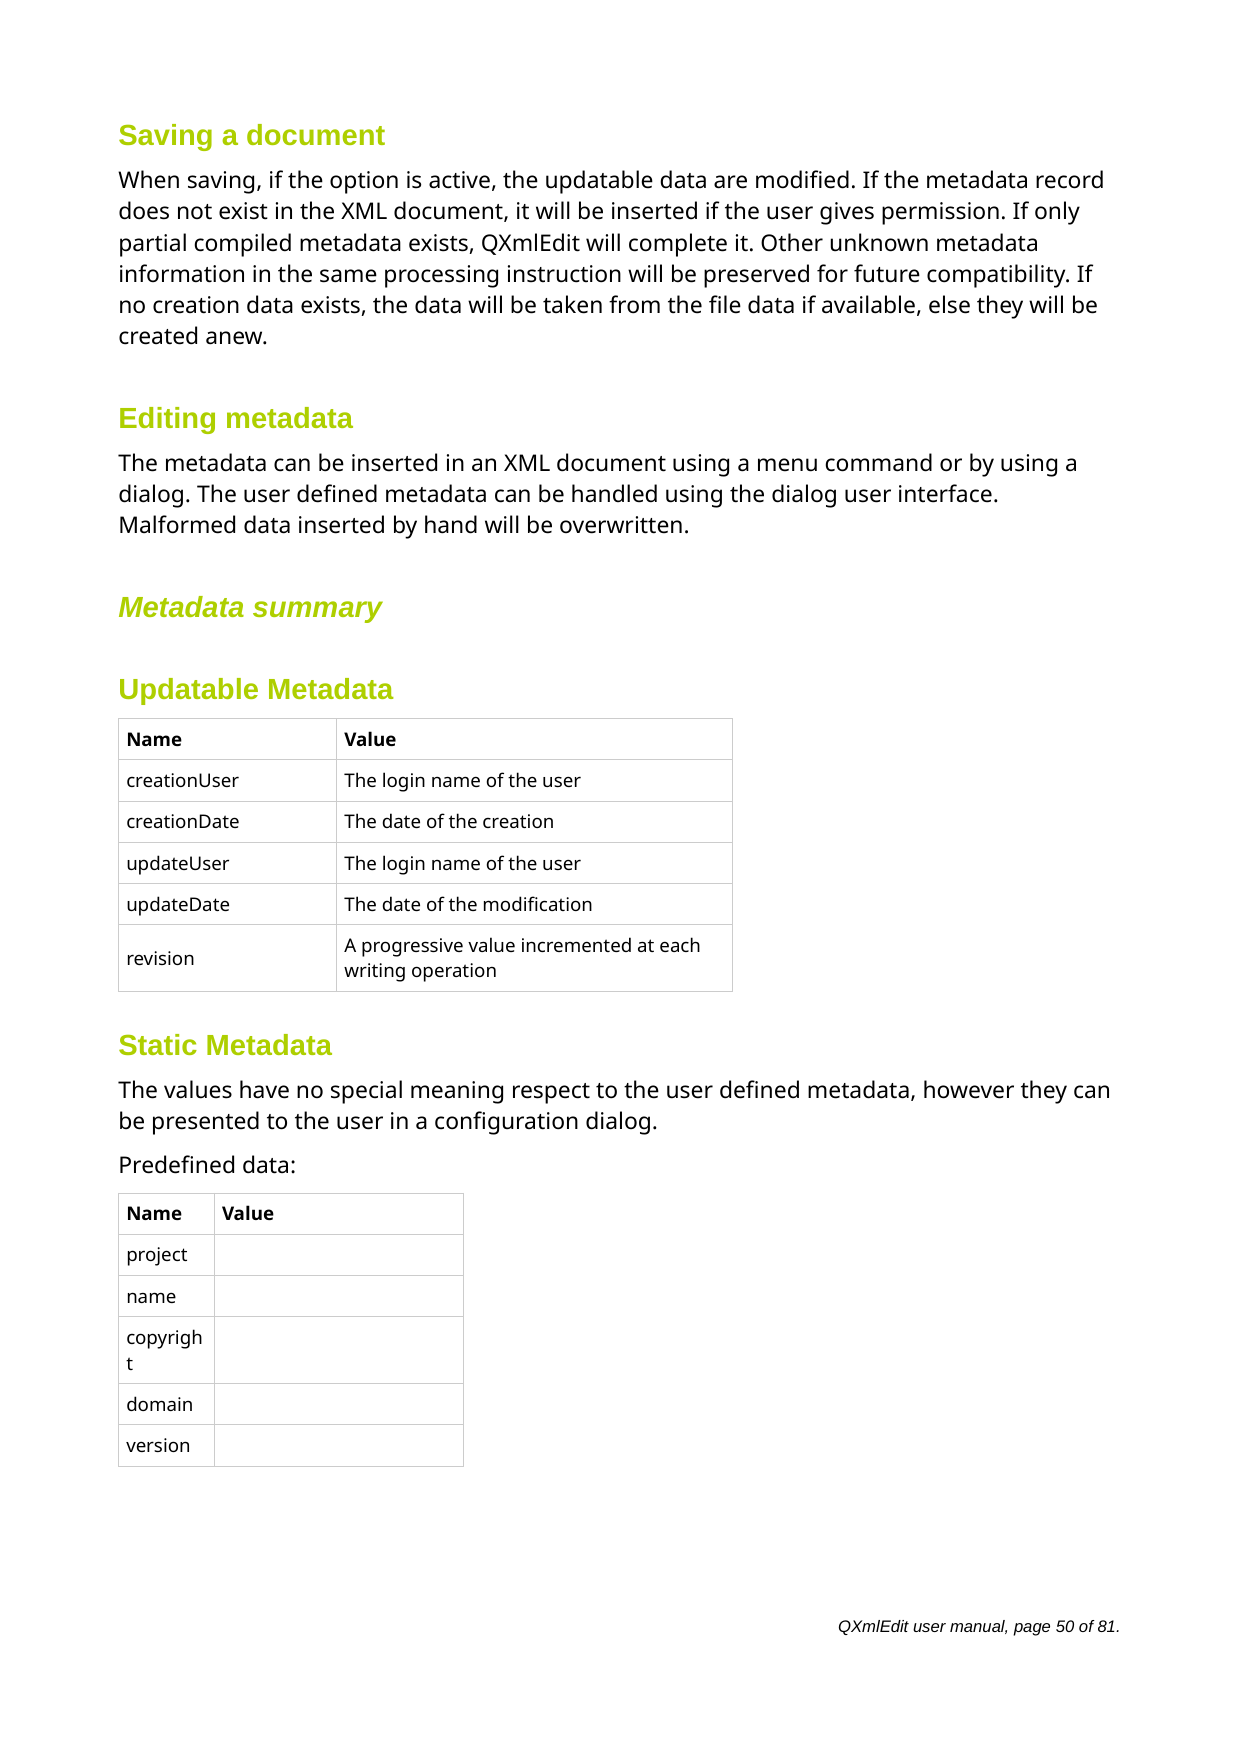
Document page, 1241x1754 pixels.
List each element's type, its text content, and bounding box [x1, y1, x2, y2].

table_cell A progressive value incremented at each writing operation [337, 925, 732, 991]
table_cell creationDate [119, 802, 336, 842]
table_cell version [119, 1425, 214, 1466]
table_cell updateDate [119, 884, 336, 924]
table_header Value [215, 1194, 463, 1234]
table_header Value [337, 719, 732, 759]
table_cell domain [119, 1384, 214, 1424]
table_cell name [119, 1276, 214, 1316]
subtitle Static Metadata [118, 1028, 1122, 1061]
table_cell updateUser [119, 843, 336, 883]
subtitle Saving a document [118, 118, 1122, 152]
table_header Name [119, 719, 336, 759]
table_header Name [119, 1194, 214, 1234]
text The values have no special meaning respect to the user defined metadata, however they can be presented to the user in a configuration dialog. [118, 1074, 1122, 1136]
table_cell revision [119, 925, 336, 991]
subtitle Updatable Metadata [118, 672, 1122, 706]
text Predefined data: [118, 1149, 1122, 1180]
table_cell [215, 1276, 463, 1316]
subtitle Editing metadata [118, 401, 1122, 434]
table_cell [215, 1317, 463, 1383]
table_cell The date of the modification [337, 884, 732, 924]
table_cell copyright [119, 1317, 214, 1383]
table_cell creationUser [119, 760, 336, 801]
subtitle Metadata summary [118, 589, 1122, 623]
table_cell The login name of the user [337, 843, 732, 883]
table_cell [215, 1425, 463, 1466]
table_cell project [119, 1235, 214, 1275]
table_cell The login name of the user [337, 760, 732, 801]
text The metadata can be inserted in an XML document using a menu command or by using a dialog. The user defined metadata can be handled using the dialog user interface. Malformed data inserted by hand will be overwritten. [118, 447, 1122, 540]
table_cell [215, 1235, 463, 1275]
table_cell [215, 1384, 463, 1424]
text When saving, if the option is active, the updatable data are modified. If the metadata record does not exist in the XML document, it will be inserted if the user gives permission. If only partial compiled metadata exists, QXmlEdit will complete it. Other unknown metadata information in the same processing instruction will be preserved for future compatibility. If no creation data exists, the data will be taken from the file data if available, else they will be created anew. [118, 164, 1122, 352]
table_cell The date of the creation [337, 802, 732, 842]
